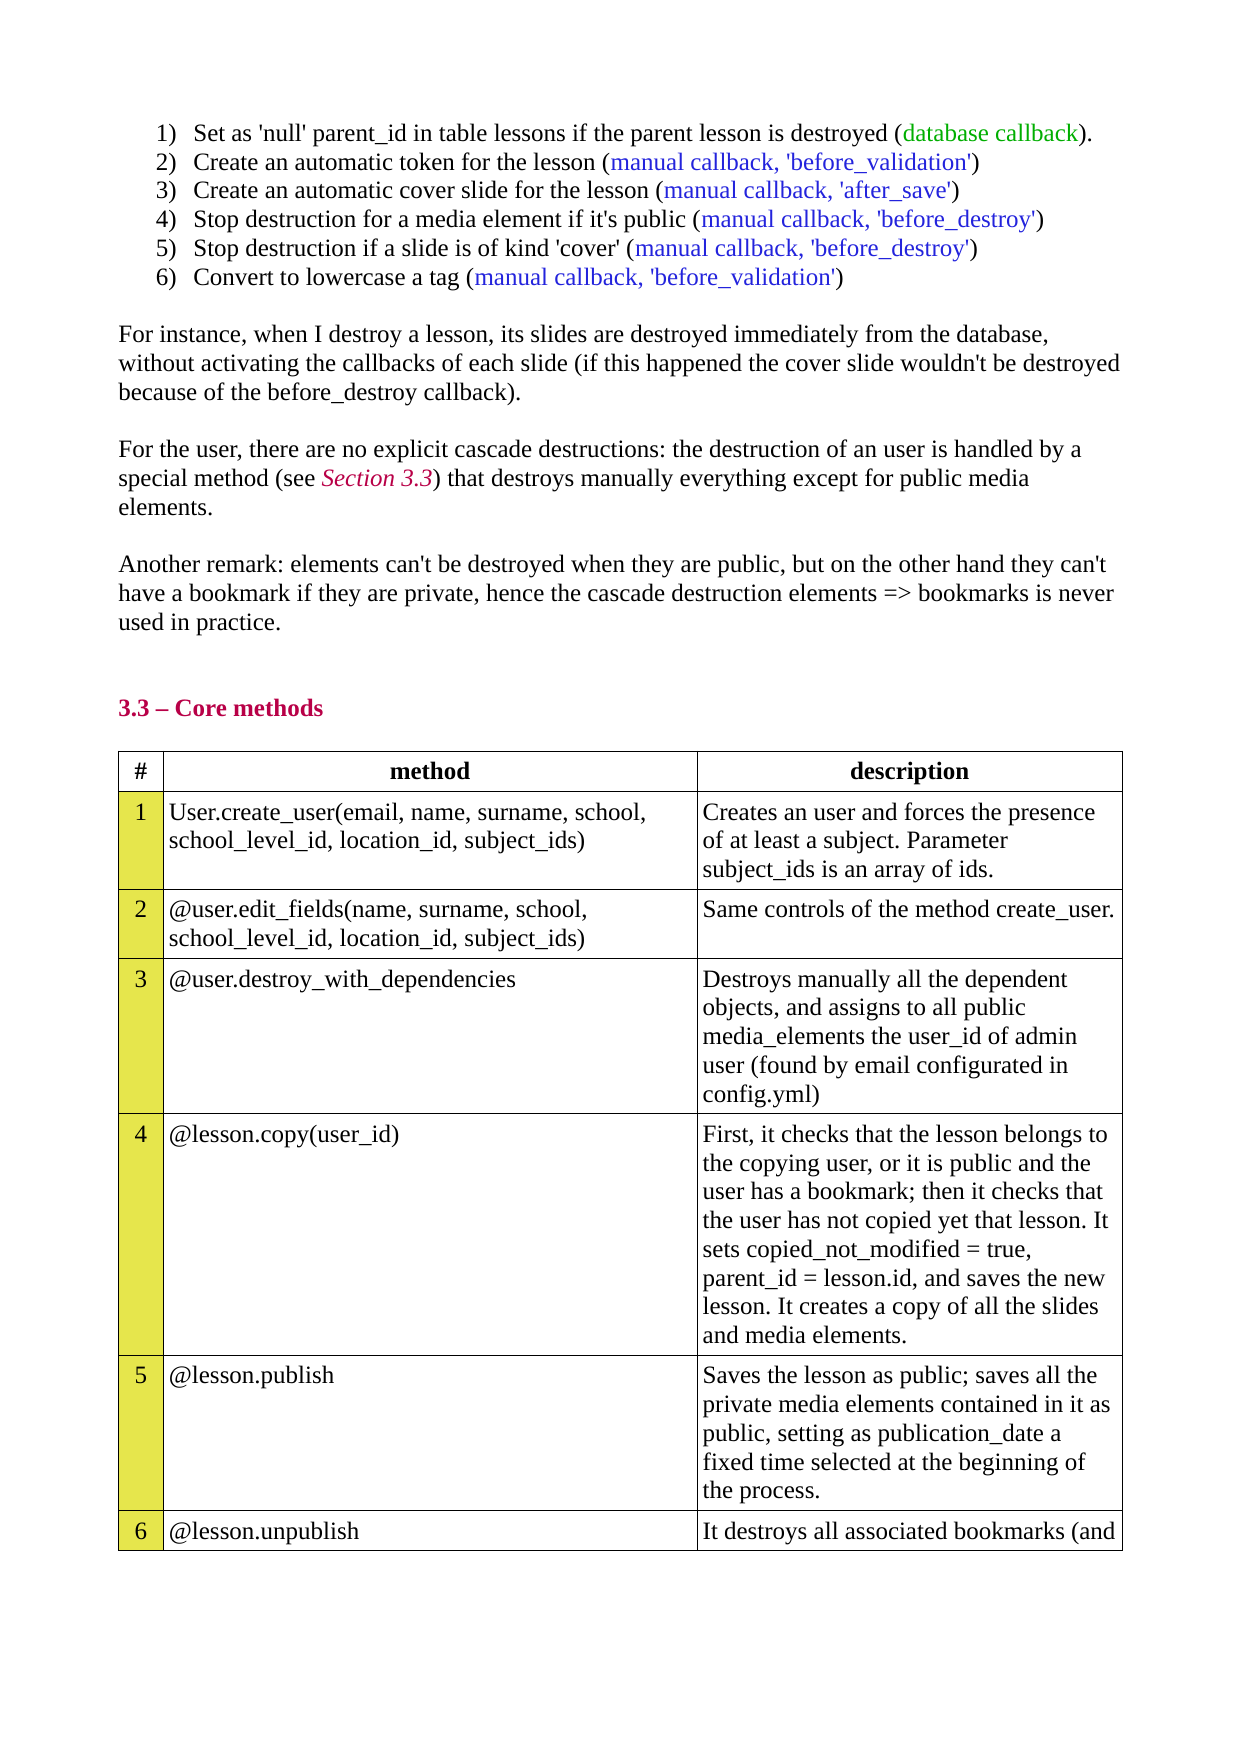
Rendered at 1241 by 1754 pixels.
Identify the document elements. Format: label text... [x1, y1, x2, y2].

table_cell @user.edit_fields(name, surname, school, school_level_id, location_id, subject_ids) [164, 890, 697, 958]
table_cell Saves the lesson as public; saves all the private media elements contained in it as public, setting as publication_date a fixed time selected at the beginning of the process. [698, 1356, 1122, 1510]
list Convert to lowercase a tag (manual callback, 'before_validation') [156, 262, 1122, 291]
list Create an automatic cover slide for the lesson (manual callback, 'after_save') [156, 176, 1122, 204]
table_cell @user.destroy_with_dependencies [164, 959, 697, 1113]
list Set as 'null' parent_id in table lessons if the parent lesson is destroyed (database callback). [156, 118, 1122, 147]
table_cell 5 [119, 1356, 163, 1510]
table_cell 1 [119, 792, 163, 889]
text Another remark: elements can't be destroyed when they are public, but on the other hand they can't have a bookmark if they are private, hence the cascade destruction elements => bookmarks is never used in practice. [118, 549, 1122, 636]
table_cell 6 [119, 1511, 163, 1550]
text For the user, there are no explicit cascade destructions: the destruction of an user is handled by a special method (see Section 3.3) that destroys manually everything except for public media elements. [118, 434, 1122, 521]
table_cell 3 [119, 959, 163, 1113]
text For instance, when I destroy a lesson, its slides are destroyed immediately from the database, without activating the callbacks of each slide (if this happened the cover slide wouldn't be destroyed because of the before_destroy callback). [118, 319, 1122, 406]
table_cell It destroys all associated bookmarks (and [698, 1511, 1122, 1550]
table_header description [698, 752, 1122, 791]
table_cell 2 [119, 890, 163, 958]
table_cell User.create_user(email, name, surname, school, school_level_id, location_id, subject_ids) [164, 792, 697, 889]
table_cell Same controls of the method create_user. [698, 890, 1122, 958]
list Stop destruction if a slide is of kind 'cover' (manual callback, 'before_destroy') [156, 233, 1122, 262]
table_cell First, it checks that the lesson belongs to the copying user, or it is public and the user has a bookmark; then it checks that the user has not copied yet that lesson. It sets copied_not_modified = true, parent_id = lesson.id, and saves the new lesson. It creates a copy of all the slides and media elements. [698, 1114, 1122, 1355]
table_cell @lesson.copy(user_id) [164, 1114, 697, 1355]
table_cell 4 [119, 1114, 163, 1355]
list Create an automatic token for the lesson (manual callback, 'before_validation') [156, 147, 1122, 176]
table_header # [119, 752, 163, 791]
list Stop destruction for a media element if it's public (manual callback, 'before_destroy') [156, 204, 1122, 233]
table_cell Creates an user and forces the presence of at least a subject. Parameter subject_ids is an array of ids. [698, 792, 1122, 889]
text 3.3 – Core methods [118, 693, 1122, 722]
table_cell Destroys manually all the dependent objects, and assigns to all public media_elements the user_id of admin user (found by email configurated in config.yml) [698, 959, 1122, 1113]
table_cell @lesson.unpublish [164, 1511, 697, 1550]
table_header method [164, 752, 697, 791]
table_cell @lesson.publish [164, 1356, 697, 1510]
